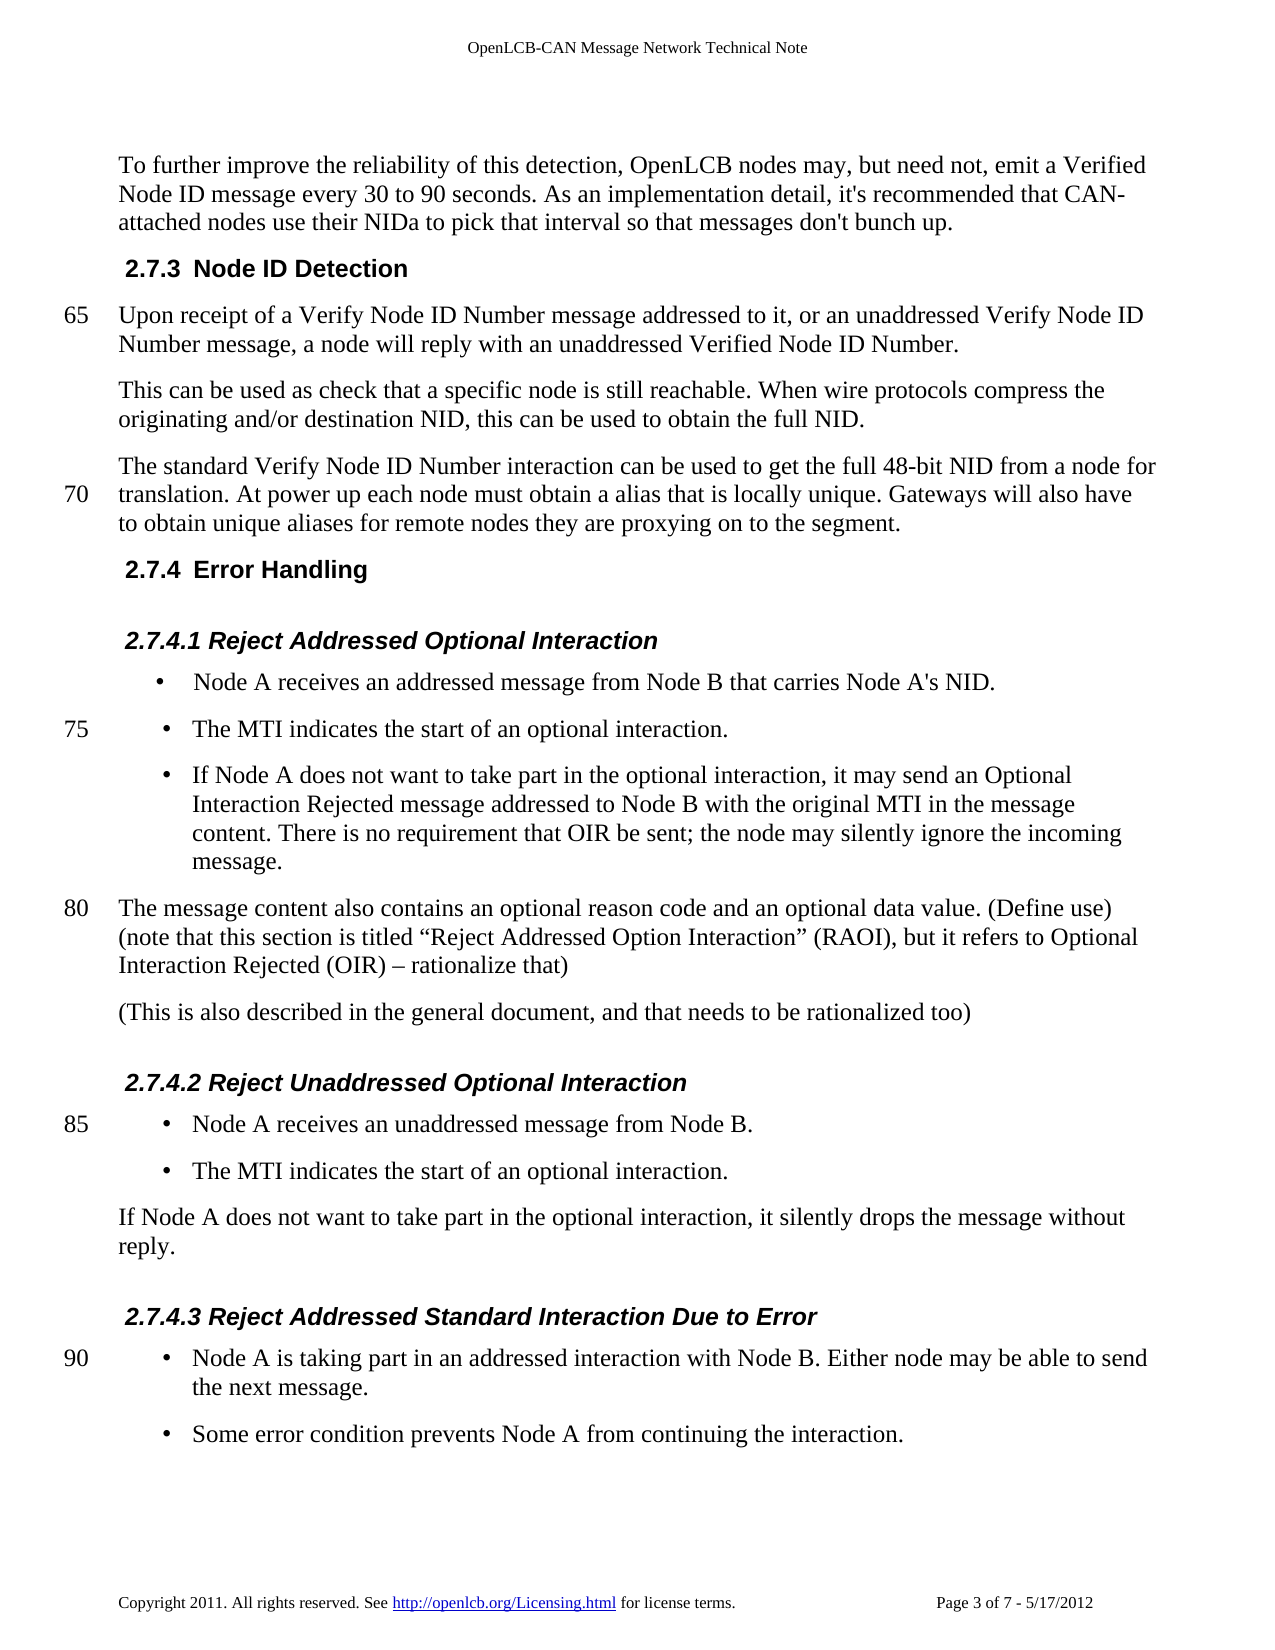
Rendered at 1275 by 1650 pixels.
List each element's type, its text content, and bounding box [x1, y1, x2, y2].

text The standard Verify Node ID Number interaction can be used to get the full 48-bit NID from a node for translation. At power up each node must obtain a alias that is locally unique. Gateways will also have to obtain unique aliases for remote nodes they are proxying on to the segment. [118, 451, 1157, 537]
list Node A receives an unaddressed message from Node B. [162, 1109, 1157, 1138]
subtitle Error Handling [118, 555, 1157, 583]
text This can be used as check that a specific node is still reachable. When wire protocols compress the originating and/or destination NID, this can be used to obtain the full NID. [118, 376, 1157, 433]
text If Node A does not want to take part in the optional interaction, it silently drops the message without reply. [118, 1202, 1157, 1260]
list Node A is taking part in an addressed interaction with Node B. Either node may be able to send the next message. [162, 1343, 1157, 1401]
subtitle Node ID Detection [118, 254, 1157, 283]
list Node A receives an addressed message from Node B that carries Node A's NID. [156, 667, 1157, 696]
subtitle Reject Addressed Optional Interaction [118, 626, 1157, 655]
subtitle Reject Addressed Standard Interaction Due to Error [118, 1302, 1157, 1331]
list Some error condition prevents Node A from continuing the interaction. [162, 1419, 1157, 1447]
list If Node A does not want to take part in the optional interaction, it may send an Optional Interaction Rejected message addressed to Node B with the original MTI in the message content. There is no requirement that OIR be sent; the node may silently ignore the incoming message. [162, 760, 1157, 875]
list The MTI indicates the start of an optional interaction. [162, 1156, 1157, 1184]
text (This is also described in the general document, and that needs to be rationalized too) [118, 997, 1157, 1026]
text The message content also contains an optional reason code and an optional data value. (Define use) (note that this section is titled “Reject Addressed Option Interaction” (RAOI), but it refers to Optional Interaction Rejected (OIR) – rationalize that) [118, 893, 1157, 979]
list The MTI indicates the start of an optional interaction. [162, 714, 1157, 742]
text Upon receipt of a Verify Node ID Number message addressed to it, or an unaddressed Verify Node ID Number message, a node will reply with an unaddressed Verified Node ID Number. [118, 300, 1157, 358]
text To further improve the reliability of this detection, OpenLCB nodes may, but need not, emit a Verified Node ID message every 30 to 90 seconds. As an implementation detail, it's recommended that CAN-attached nodes use their NIDa to pick that interval so that messages don't bunch up. [118, 150, 1157, 236]
subtitle Reject Unaddressed Optional Interaction [118, 1068, 1157, 1097]
